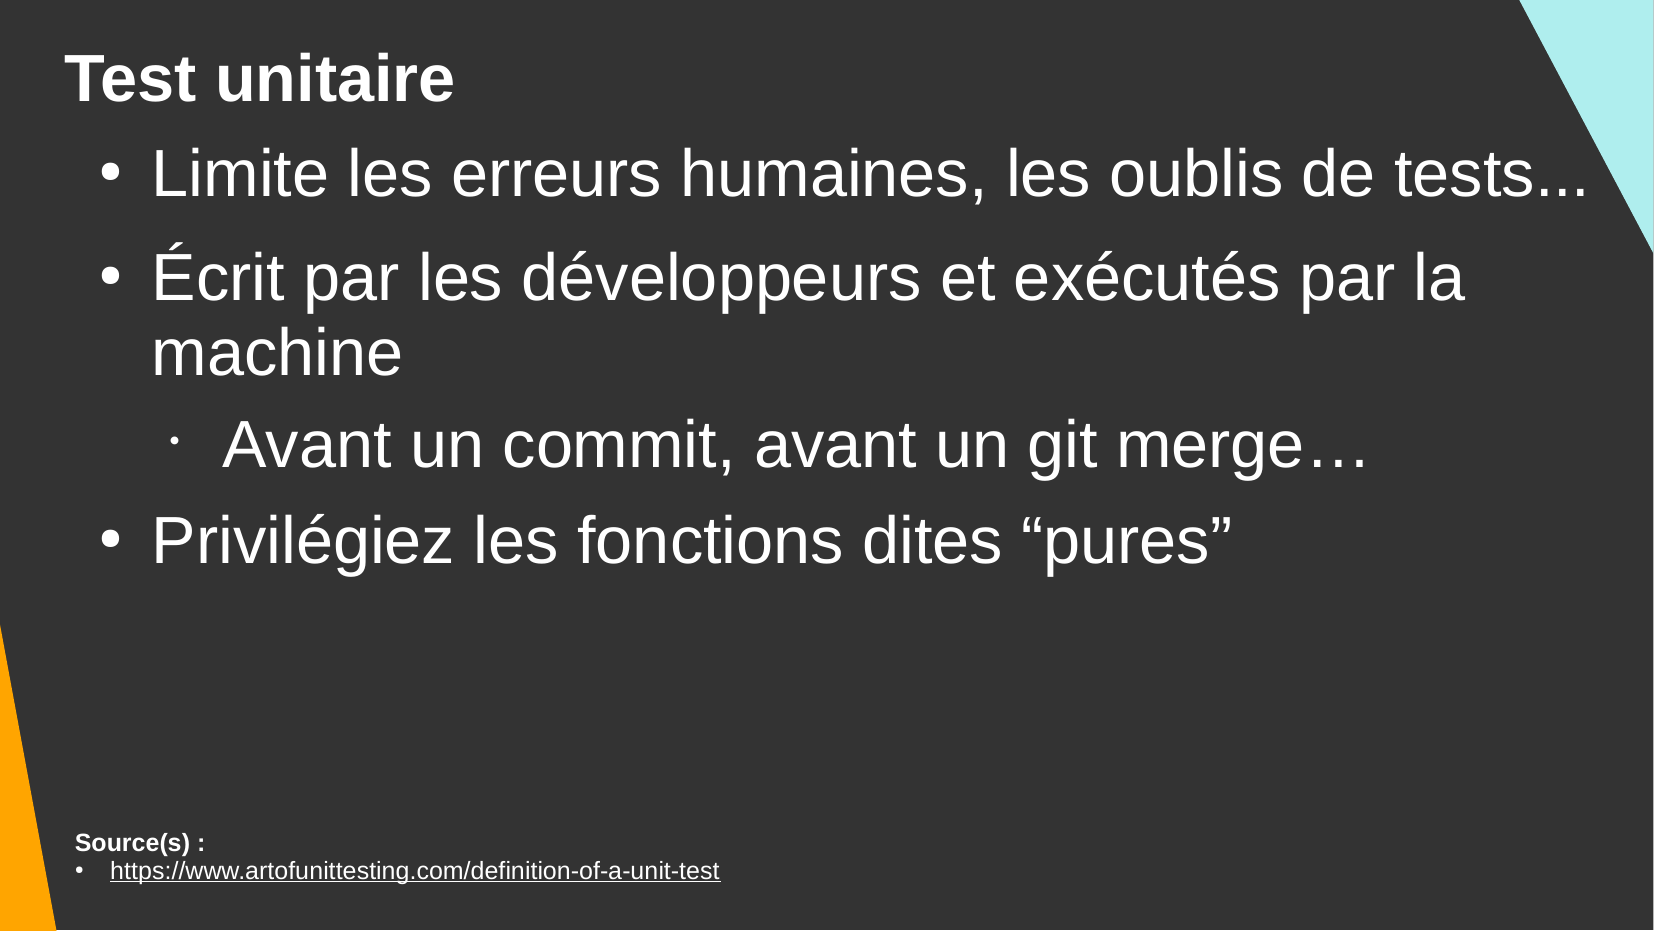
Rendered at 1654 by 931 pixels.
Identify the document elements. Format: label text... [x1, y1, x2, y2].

text_box Source(s) : https://www.artofunittesting.com/definition-of-a-unit-test [60, 821, 1546, 906]
title Test unitaire [64, 40, 1635, 116]
text_box [1519, 0, 1654, 255]
list Limite les erreurs humaines, les oublis de tests... Écrit par les développeurs et exécutés par la machine Avant un commit, avant un git merge… Privilégiez les fonctions dites “pures” [80, 135, 1620, 839]
text_box [0, 624, 57, 931]
